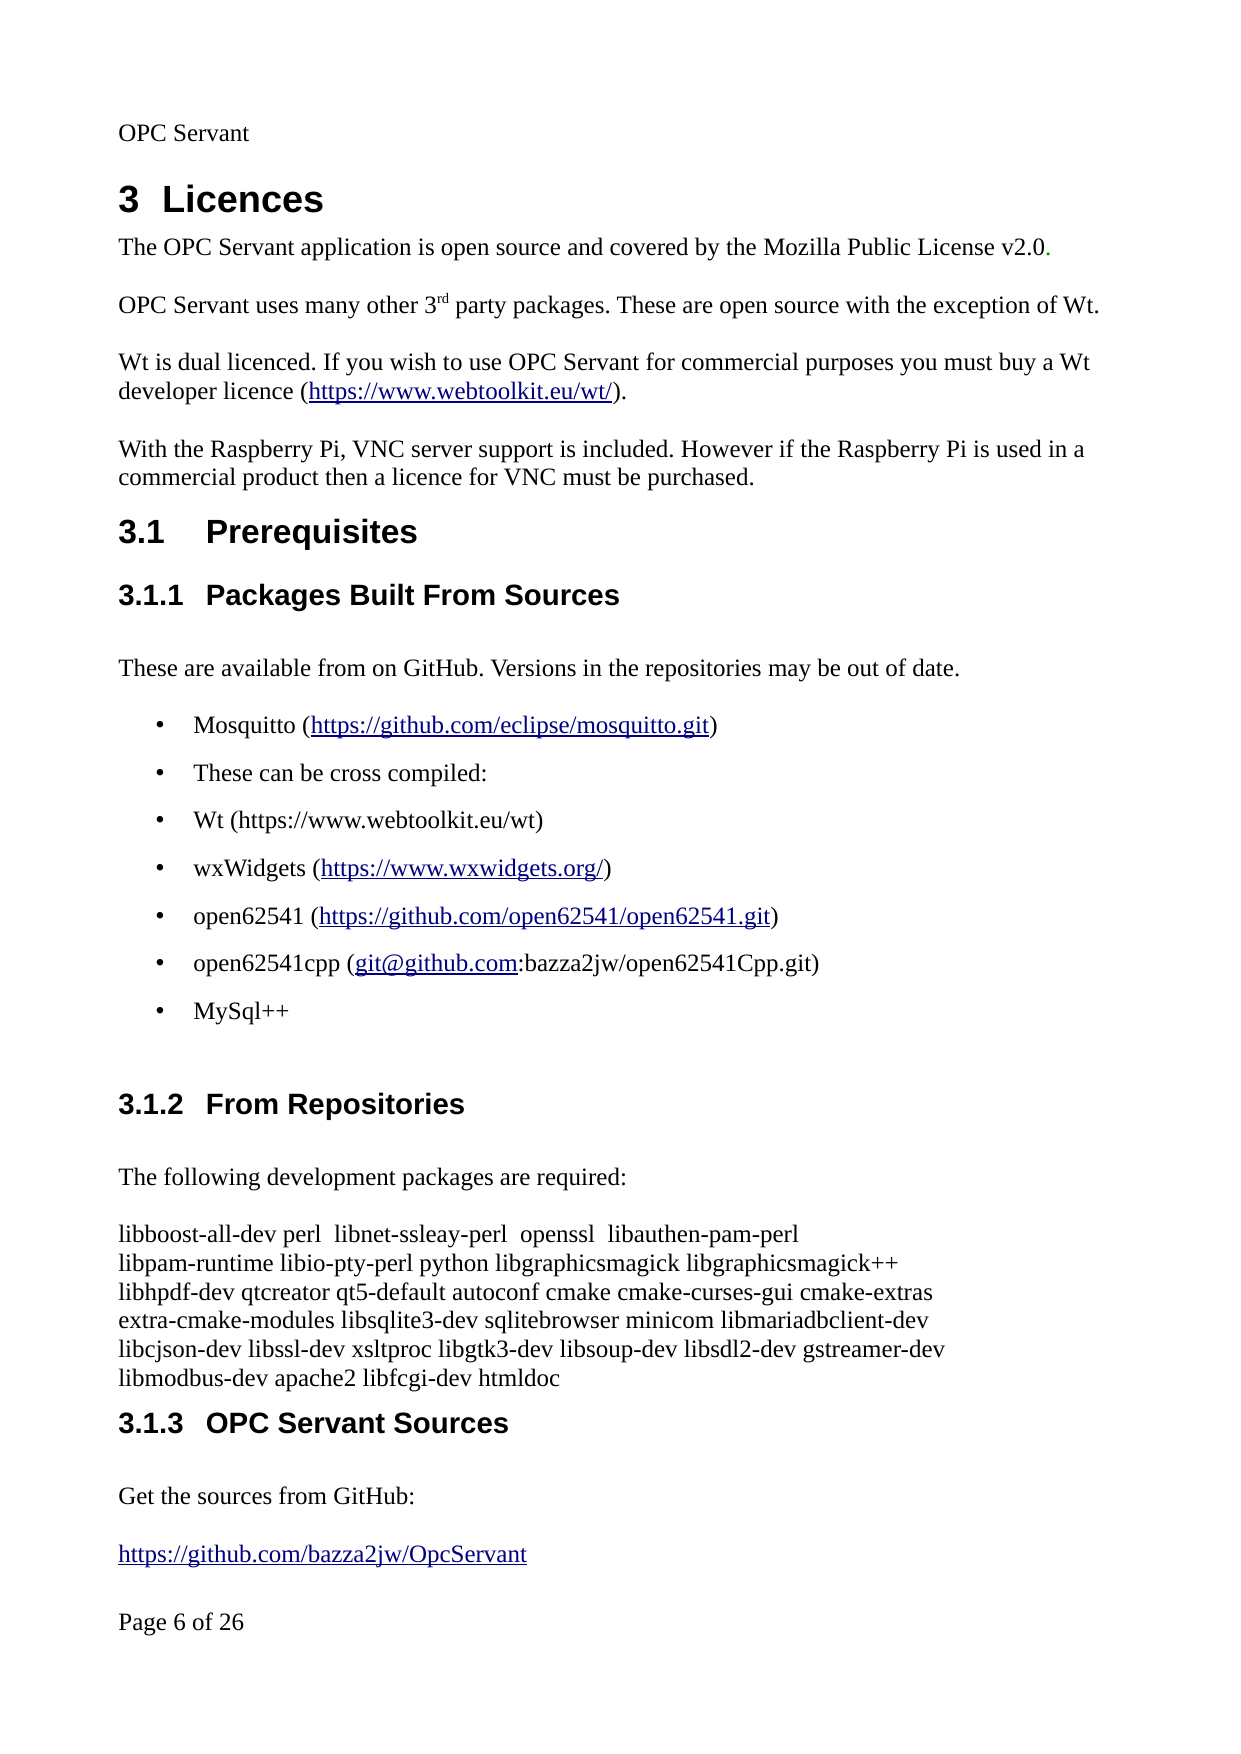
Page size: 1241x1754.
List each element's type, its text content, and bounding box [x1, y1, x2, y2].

subtitle From Repositories [118, 1087, 1122, 1121]
text These are available from on GitHub. Versions in the repositories may be out of date. [118, 653, 1122, 682]
list wxWidgets (https://www.wxwidgets.org/) [156, 853, 1122, 882]
text With the Raspberry Pi, VNC server support is included. However if the Raspberry Pi is used in a commercial product then a licence for VNC must be purchased. [118, 434, 1122, 491]
text libpam-runtime libio-pty-perl python libgraphicsmagick libgraphicsmagick++ [118, 1248, 1122, 1277]
subtitle OPC Servant Sources [118, 1406, 1122, 1440]
text Get the sources from GitHub: [118, 1481, 1122, 1510]
text The OPC Servant application is open source and covered by the Mozilla Public License v2.0. [118, 232, 1122, 261]
list These can be cross compiled: [156, 758, 1122, 787]
list MySql++ [156, 996, 1122, 1025]
list Mosquitto (https://github.com/eclipse/mosquitto.git) [156, 710, 1122, 739]
text OPC Servant uses many other 3rd party packages. These are open source with the exception of Wt. [118, 290, 1122, 319]
text libcjson-dev libssl-dev xsltproc libgtk3-dev libsoup-dev libsdl2-dev gstreamer-dev [118, 1334, 1122, 1363]
text libmodbus-dev apache2 libfcgi-dev htmldoc [118, 1363, 1122, 1392]
text https://github.com/bazza2jw/OpcServant [118, 1539, 1122, 1568]
subtitle Prerequisites [118, 512, 1122, 551]
text libboost-all-dev perl libnet-ssleay-perl openssl libauthen-pam-perl [118, 1219, 1122, 1248]
text extra-cmake-modules libsqlite3-dev sqlitebrowser minicom libmariadbclient-dev [118, 1306, 1122, 1334]
subtitle Licences [118, 176, 1122, 220]
text The following development packages are required: [118, 1162, 1122, 1191]
text libhpdf-dev qtcreator qt5-default autoconf cmake cmake-curses-gui cmake-extras [118, 1277, 1122, 1306]
list Wt (https://www.webtoolkit.eu/wt) [156, 806, 1122, 834]
text Wt is dual licenced. If you wish to use OPC Servant for commercial purposes you must buy a Wt developer licence (https://www.webtoolkit.eu/wt/). [118, 347, 1122, 405]
list open62541 (https://github.com/open62541/open62541.git) [156, 901, 1122, 929]
subtitle Packages Built From Sources [118, 578, 1122, 612]
list open62541cpp (git@github.com:bazza2jw/open62541Cpp.git) [156, 948, 1122, 977]
